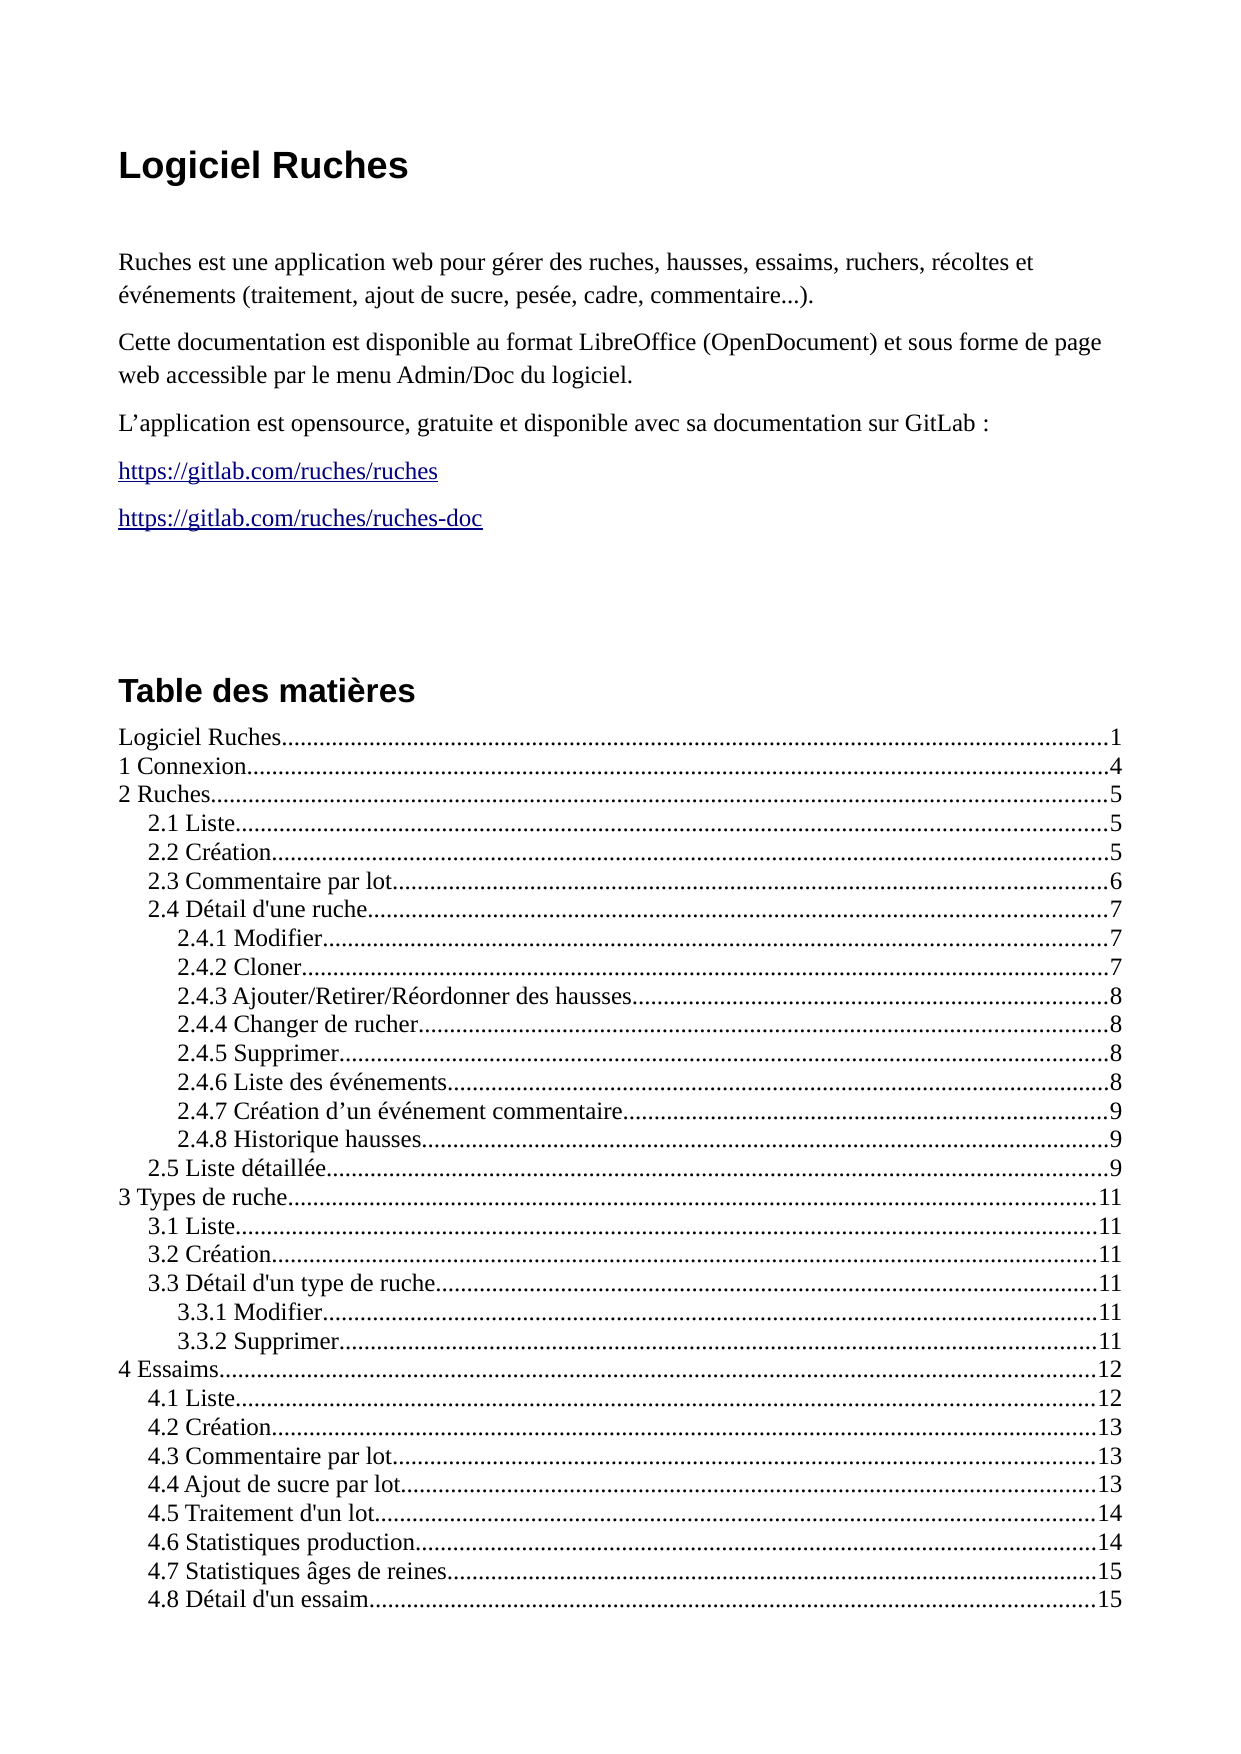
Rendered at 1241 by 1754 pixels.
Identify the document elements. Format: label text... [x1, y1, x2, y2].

subtitle Table des matières [118, 671, 1122, 709]
text 2.1 Liste 5 [148, 808, 1122, 837]
text 4.1 Liste 12 [148, 1383, 1122, 1412]
text 2.4.4 Changer de rucher 8 [177, 1009, 1122, 1038]
text 2.4 Détail d'une ruche 7 [148, 894, 1122, 923]
text 3.2 Création 11 [148, 1239, 1122, 1268]
subtitle Logiciel Ruches [118, 143, 1122, 187]
text L’application est opensource, gratuite et disponible avec sa documentation sur GitLab : [118, 408, 1122, 437]
text 2.5 Liste détaillée 9 [148, 1153, 1122, 1182]
text https://gitlab.com/ruches/ruches-doc [118, 503, 1122, 532]
text 2.4.2 Cloner 7 [177, 952, 1122, 981]
text 2 Ruches 5 [118, 779, 1122, 808]
text 3.3.1 Modifier 11 [177, 1297, 1122, 1326]
text 4 Essaims 12 [118, 1354, 1122, 1383]
text 2.4.6 Liste des événements 8 [177, 1067, 1122, 1096]
text 2.4.7 Création d’un événement commentaire 9 [177, 1096, 1122, 1124]
text 4.8 Détail d'un essaim 15 [148, 1584, 1122, 1613]
text 1 Connexion 4 [118, 751, 1122, 779]
text 2.3 Commentaire par lot 6 [148, 866, 1122, 894]
text Cette documentation est disponible au format LibreOffice (OpenDocument) et sous forme de page web accessible par le menu Admin/Doc du logiciel. [118, 327, 1122, 389]
text 2.4.3 Ajouter/Retirer/Réordonner des hausses 8 [177, 981, 1122, 1009]
text 3 Types de ruche 11 [118, 1182, 1122, 1211]
text 4.7 Statistiques âges de reines 15 [148, 1556, 1122, 1584]
text 2.2 Création 5 [148, 837, 1122, 866]
text 4.3 Commentaire par lot 13 [148, 1441, 1122, 1469]
text 2.4.5 Supprimer 8 [177, 1038, 1122, 1067]
text 4.5 Traitement d'un lot 14 [148, 1498, 1122, 1527]
text Logiciel Ruches 1 [118, 722, 1122, 751]
text 2.4.8 Historique hausses 9 [177, 1124, 1122, 1153]
text 4.2 Création 13 [148, 1412, 1122, 1441]
text 3.3.2 Supprimer 11 [177, 1326, 1122, 1354]
text 2.4.1 Modifier 7 [177, 923, 1122, 952]
text https://gitlab.com/ruches/ruches [118, 456, 1122, 484]
text 3.3 Détail d'un type de ruche 11 [148, 1268, 1122, 1297]
text Ruches est une application web pour gérer des ruches, hausses, essaims, ruchers, récoltes et événements (traitement, ajout de sucre, pesée, cadre, commentaire...). [118, 247, 1122, 309]
text 3.1 Liste 11 [148, 1211, 1122, 1239]
text 4.4 Ajout de sucre par lot 13 [148, 1469, 1122, 1498]
text 4.6 Statistiques production 14 [148, 1527, 1122, 1556]
